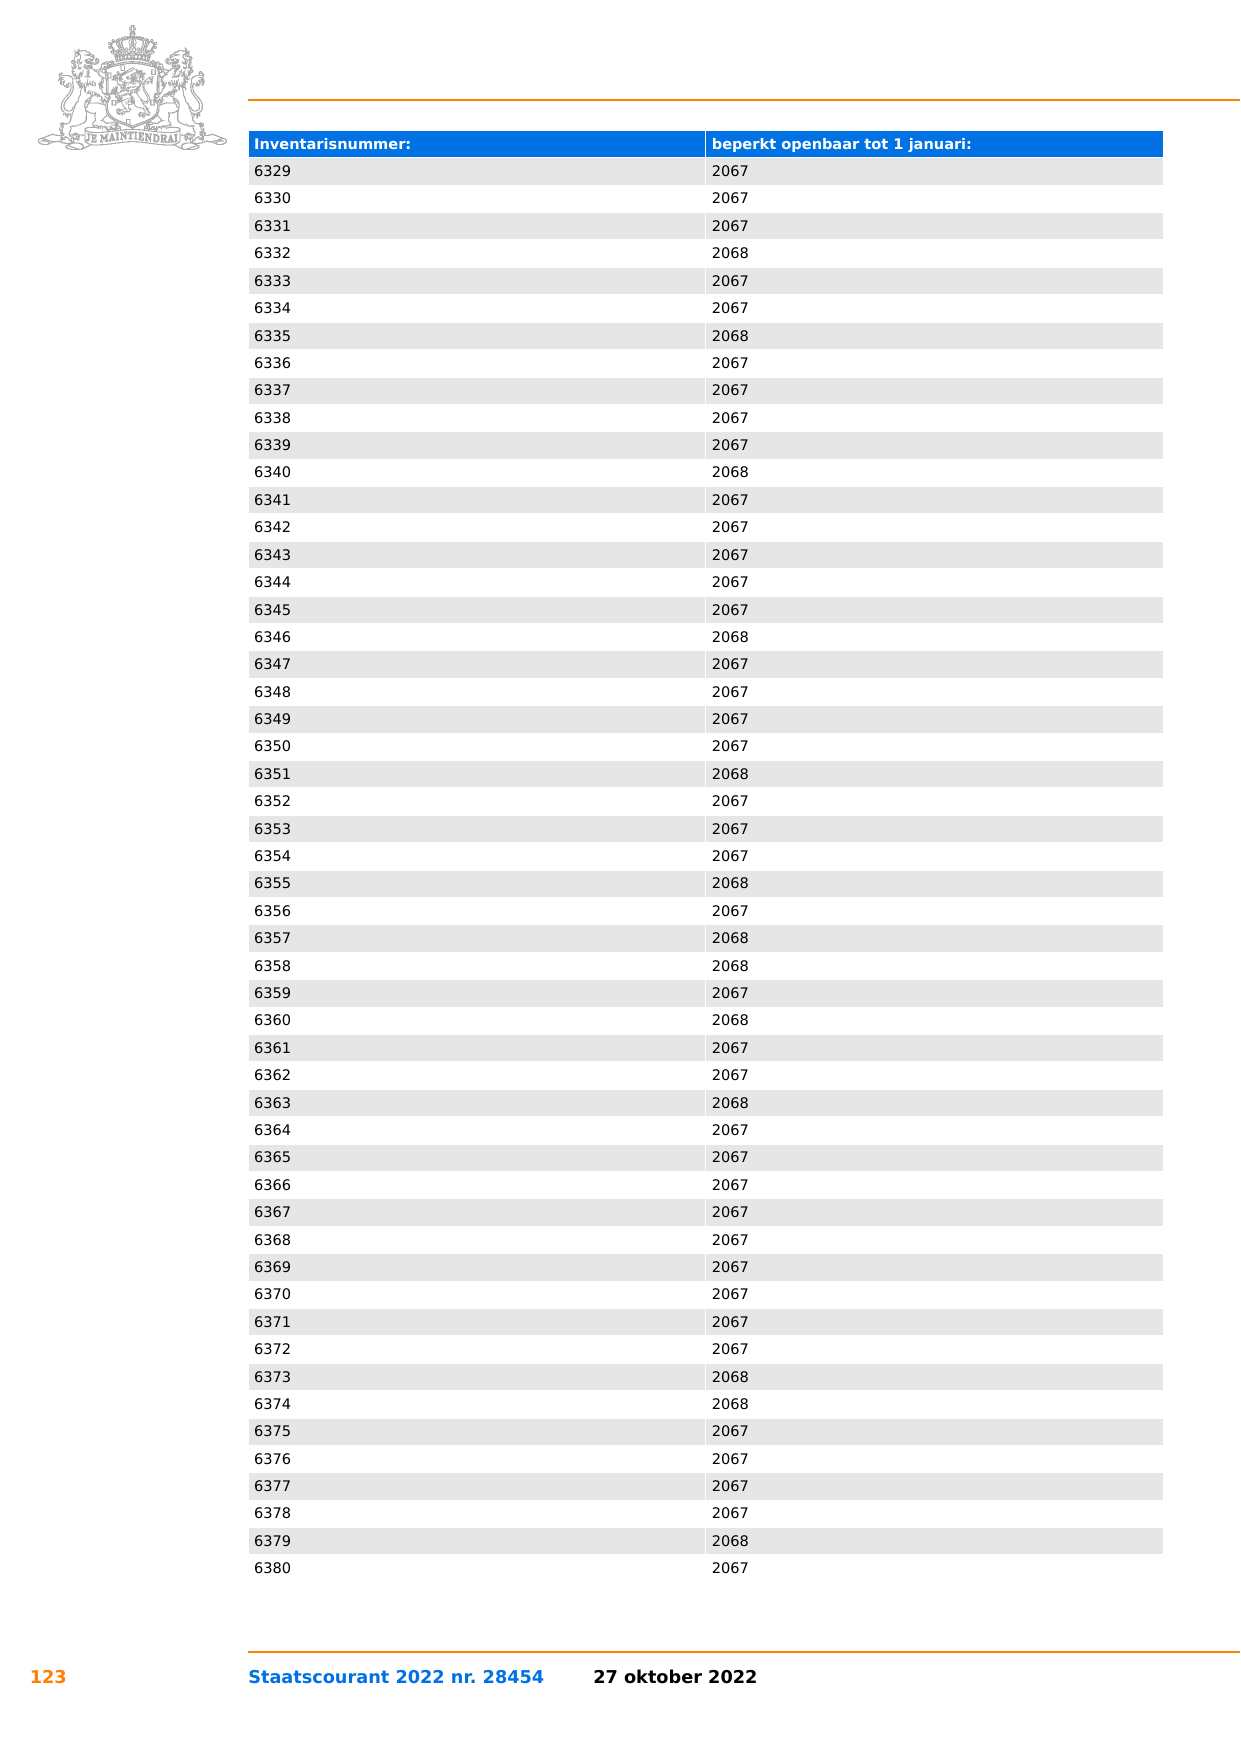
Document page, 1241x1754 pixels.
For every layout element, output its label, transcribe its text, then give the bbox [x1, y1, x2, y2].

table_cell 6368 [249, 1227, 705, 1253]
table_cell 2067 [706, 487, 1163, 513]
table_cell 6336 [249, 350, 705, 376]
table_cell 6346 [249, 624, 705, 650]
table_cell 6380 [249, 1556, 705, 1582]
table_cell 2067 [706, 1336, 1163, 1363]
table_cell 6361 [249, 1035, 705, 1061]
table_cell 6370 [249, 1282, 705, 1308]
table_cell 2067 [706, 1446, 1163, 1472]
table_cell 2068 [706, 1008, 1163, 1034]
table_cell 6364 [249, 1117, 705, 1143]
table_cell 2067 [706, 378, 1163, 404]
table_cell 2067 [706, 816, 1163, 842]
table_cell 2067 [706, 1473, 1163, 1500]
table_cell 6348 [249, 679, 705, 705]
table_cell 2067 [706, 350, 1163, 376]
table_cell 2067 [706, 843, 1163, 869]
table_cell 6359 [249, 980, 705, 1007]
table_cell 2067 [706, 651, 1163, 678]
table_cell 6357 [249, 925, 705, 952]
table_cell 6333 [249, 268, 705, 294]
table_cell 2067 [706, 1309, 1163, 1335]
table_cell 2067 [706, 1556, 1163, 1582]
picture [38, 25, 227, 150]
table_cell 2067 [706, 1063, 1163, 1089]
table_cell 6365 [249, 1145, 705, 1171]
table_cell 2067 [706, 1172, 1163, 1198]
table_cell 6329 [249, 158, 705, 185]
table_cell 6349 [249, 706, 705, 733]
table_cell 2067 [706, 1145, 1163, 1171]
table_cell 2067 [706, 158, 1163, 185]
table_cell 6355 [249, 871, 705, 897]
table_cell 6337 [249, 378, 705, 404]
table_cell 6376 [249, 1446, 705, 1472]
table_cell 2067 [706, 542, 1163, 568]
table_cell 6342 [249, 515, 705, 541]
table_cell 6345 [249, 597, 705, 623]
table_cell 2067 [706, 268, 1163, 294]
table_cell 2067 [706, 789, 1163, 815]
table_cell 2067 [706, 1035, 1163, 1061]
table_cell 2067 [706, 1501, 1163, 1527]
table_cell 2068 [706, 953, 1163, 979]
table_cell 6362 [249, 1063, 705, 1089]
table_cell 6334 [249, 295, 705, 322]
table_cell 6378 [249, 1501, 705, 1527]
table_cell 2068 [706, 1391, 1163, 1417]
table_cell 6343 [249, 542, 705, 568]
table_cell 2067 [706, 980, 1163, 1007]
table_cell 6375 [249, 1419, 705, 1445]
table_cell 2068 [706, 871, 1163, 897]
table_cell 2068 [706, 241, 1163, 267]
table_cell 6330 [249, 186, 705, 212]
table_cell 6340 [249, 460, 705, 486]
table_cell 2067 [706, 1282, 1163, 1308]
table_cell 2067 [706, 213, 1163, 239]
table_cell 6372 [249, 1336, 705, 1363]
table_cell 6331 [249, 213, 705, 239]
table_cell 2067 [706, 1117, 1163, 1143]
table_cell 2067 [706, 1419, 1163, 1445]
table_cell 2067 [706, 295, 1163, 322]
table_cell 6367 [249, 1199, 705, 1226]
table_cell 2067 [706, 597, 1163, 623]
table_cell 2067 [706, 898, 1163, 924]
table_cell 6347 [249, 651, 705, 678]
table_cell 6366 [249, 1172, 705, 1198]
table_cell 2067 [706, 1254, 1163, 1281]
table_cell 6354 [249, 843, 705, 869]
table_cell 6341 [249, 487, 705, 513]
table_cell 6379 [249, 1528, 705, 1554]
table_cell 2067 [706, 186, 1163, 212]
table_cell 2068 [706, 460, 1163, 486]
table_cell 2067 [706, 405, 1163, 431]
table_cell 6344 [249, 569, 705, 596]
table_cell 6360 [249, 1008, 705, 1034]
table_cell 6350 [249, 734, 705, 760]
table_cell 6377 [249, 1473, 705, 1500]
table_cell 2068 [706, 1090, 1163, 1116]
table_cell 6332 [249, 241, 705, 267]
table_cell 2067 [706, 432, 1163, 459]
table_cell 6351 [249, 761, 705, 787]
table_cell 6338 [249, 405, 705, 431]
table_header beperkt openbaar tot 1 januari: [706, 131, 1163, 157]
table_cell 2068 [706, 624, 1163, 650]
table_cell 6356 [249, 898, 705, 924]
table_cell 6353 [249, 816, 705, 842]
table_cell 2067 [706, 515, 1163, 541]
table_cell 6371 [249, 1309, 705, 1335]
table_cell 2068 [706, 323, 1163, 349]
table_cell 6339 [249, 432, 705, 459]
table_cell 2068 [706, 1528, 1163, 1554]
table_cell 6363 [249, 1090, 705, 1116]
table_header Inventarisnummer: [249, 131, 705, 157]
table_cell 2068 [706, 925, 1163, 952]
table_cell 6373 [249, 1364, 705, 1390]
table_cell 6369 [249, 1254, 705, 1281]
table_cell 2068 [706, 761, 1163, 787]
table_cell 6352 [249, 789, 705, 815]
table_cell 6358 [249, 953, 705, 979]
table_cell 2067 [706, 734, 1163, 760]
table_cell 2067 [706, 1199, 1163, 1226]
table_cell 2067 [706, 1227, 1163, 1253]
table_cell 6374 [249, 1391, 705, 1417]
table_cell 2067 [706, 569, 1163, 596]
table_cell 2067 [706, 706, 1163, 733]
table_cell 2067 [706, 679, 1163, 705]
table_cell 2068 [706, 1364, 1163, 1390]
table_cell 6335 [249, 323, 705, 349]
